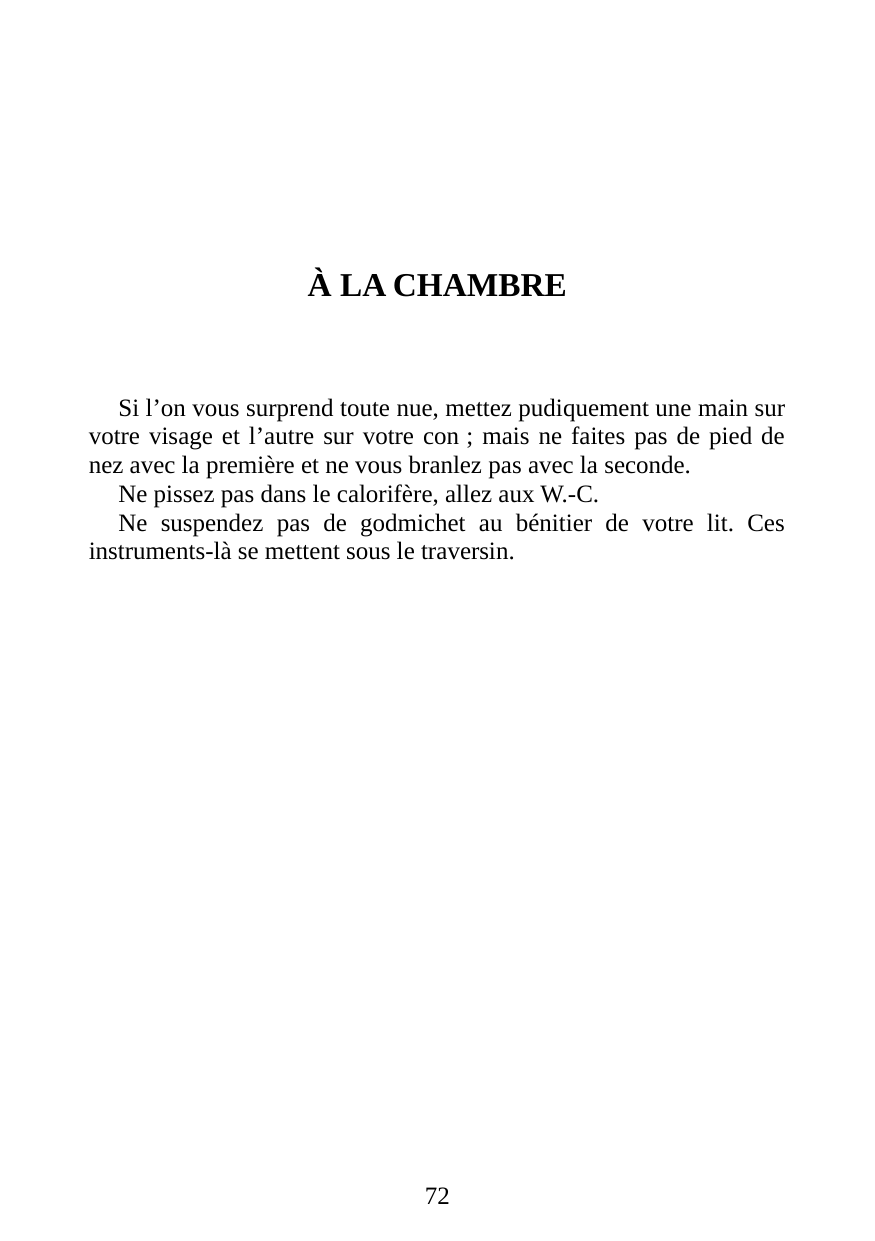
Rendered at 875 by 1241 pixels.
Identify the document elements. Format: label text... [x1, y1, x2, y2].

text Ne pissez pas dans le calorifère, allez aux W.-C. [88, 479, 786, 508]
text Ne suspendez pas de godmichet au bénitier de votre lit. Ces instruments-là se mettent sous le traversin. [88, 508, 786, 565]
text Si l’on vous surprend toute nue, mettez pudiquement une main sur votre visage et l’autre sur votre con ; mais ne faites pas de pied de nez avec la première et ne vous branlez pas avec la seconde. [88, 393, 786, 479]
subtitle À LA CHAMBRE [88, 266, 786, 304]
